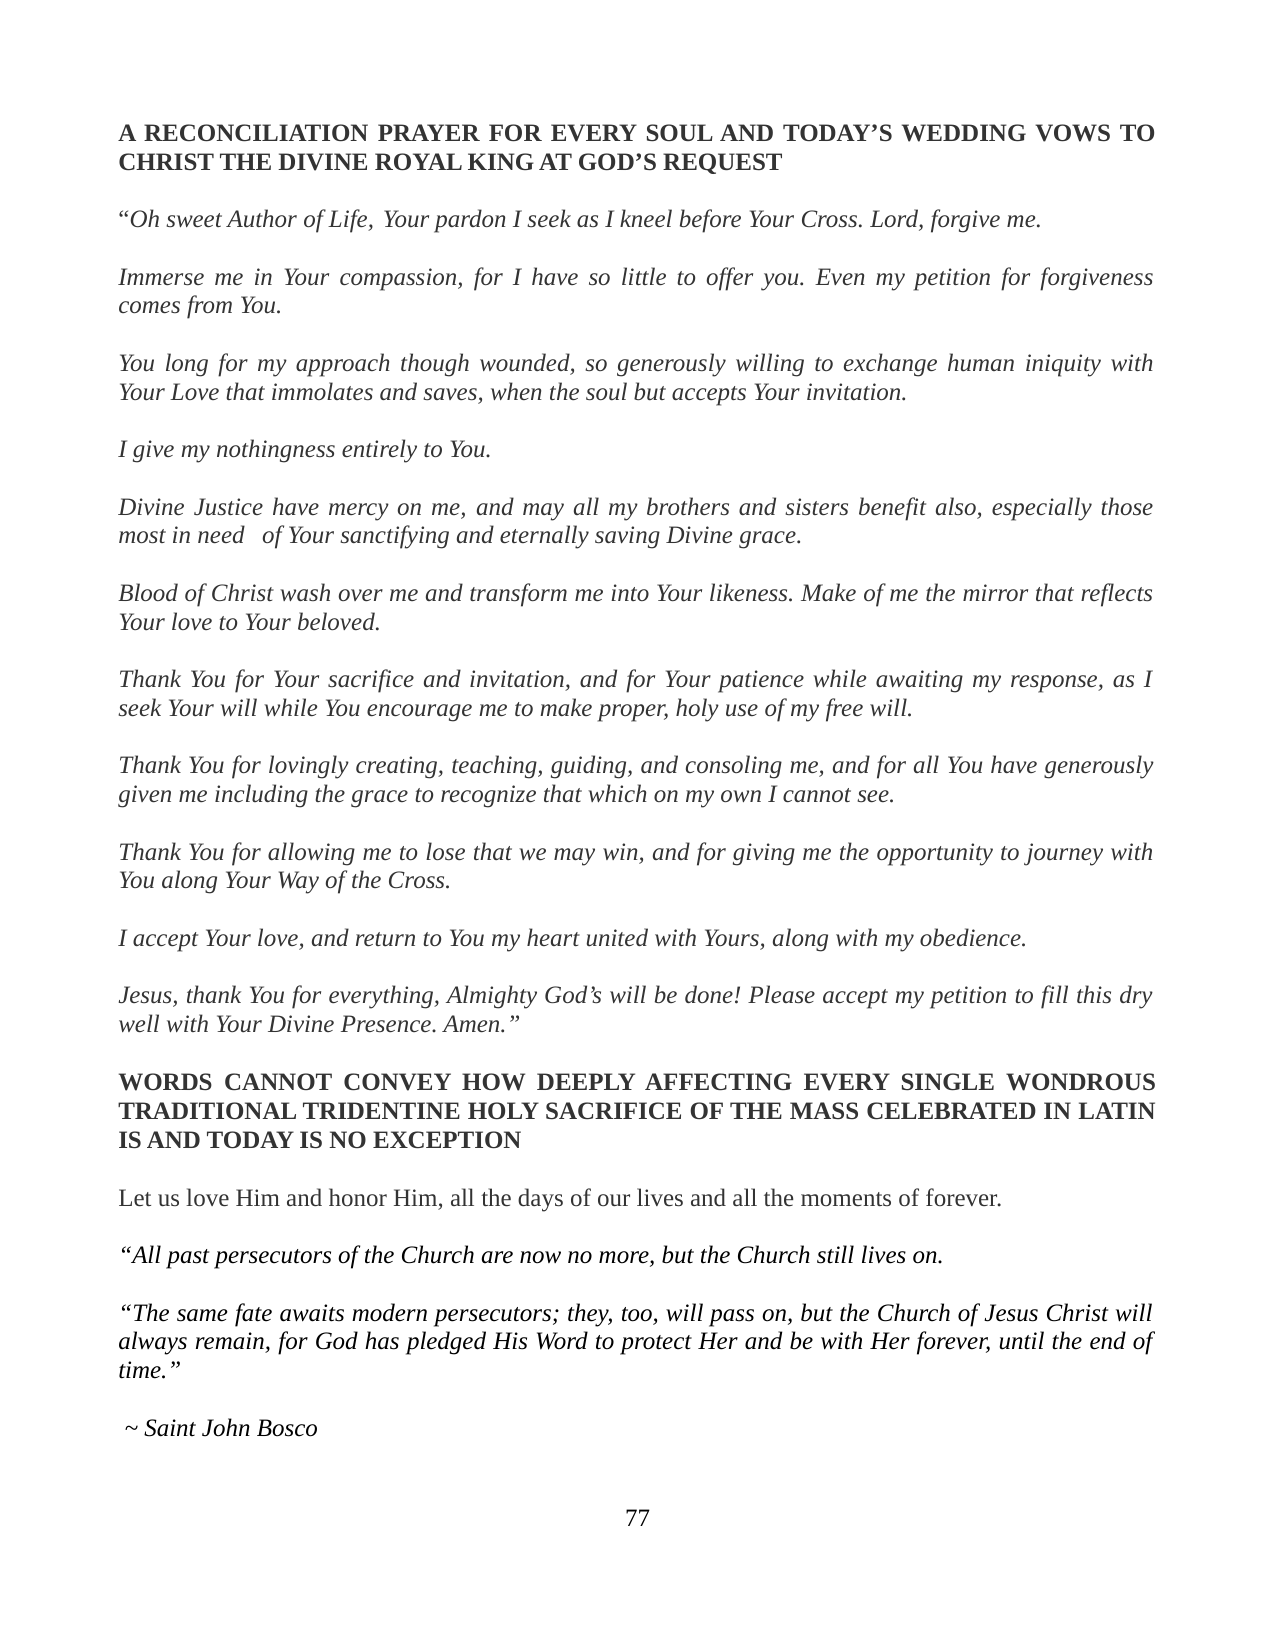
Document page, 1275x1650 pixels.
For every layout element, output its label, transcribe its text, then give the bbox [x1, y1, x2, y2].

text Thank You for Your sacrifice and invitation, and for Your patience while awaiting my response, as I seek Your will while You encourage me to make proper, holy use of my free will. [118, 636, 1157, 722]
text “All past persecutors of the Church are now no more, but the Church still lives on. [118, 1240, 1157, 1269]
text ~ Saint John Bosco [118, 1413, 1157, 1441]
text I give my nothingness entirely to You. [118, 406, 1157, 463]
text “Oh sweet Author of Life, Your pardon I seek as I kneel before Your Cross. Lord, forgive me. [118, 176, 1157, 233]
text Blood of Christ wash over me and transform me into Your likeness. Make of me the mirror that reflects Your love to Your beloved. [118, 549, 1157, 636]
text I accept Your love, and return to You my heart united with Yours, along with my obedience. [118, 894, 1157, 952]
text Jesus, thank You for everything, Almighty God’s will be done! Please accept my petition to fill this dry well with Your Divine Presence. Amen.” [118, 952, 1157, 1038]
text A RECONCILIATION PRAYER FOR EVERY SOUL AND TODAY’S WEDDING VOWS TO CHRIST THE DIVINE ROYAL KING AT GOD’S REQUEST [118, 118, 1157, 176]
text Divine Justice have mercy on me, and may all my brothers and sisters benefit also, especially those most in need of Your sanctifying and eternally saving Divine grace. [118, 463, 1157, 549]
text Immerse me in Your compassion, for I have so little to offer you. Even my petition for forgiveness comes from You. [118, 233, 1157, 319]
text Thank You for lovingly creating, teaching, guiding, and consoling me, and for all You have generously given me including the grace to recognize that which on my own I cannot see. [118, 722, 1157, 808]
text Thank You for allowing me to lose that we may win, and for giving me the opportunity to journey with You along Your Way of the Cross. [118, 808, 1157, 894]
text WORDS CANNOT CONVEY HOW DEEPLY AFFECTING EVERY SINGLE WONDROUS TRADITIONAL TRIDENTINE HOLY SACRIFICE OF THE MASS CELEBRATED IN LATIN IS AND TODAY IS NO EXCEPTION [118, 1067, 1157, 1153]
text Let us love Him and honor Him, all the days of our lives and all the moments of forever. [118, 1183, 1157, 1211]
text “The same fate awaits modern persecutors; they, too, will pass on, but the Church of Jesus Christ will always remain, for God has pledged His Word to protect Her and be with Her forever, until the end of time.” [118, 1298, 1157, 1384]
text You long for my approach though wounded, so generously willing to exchange human iniquity with Your Love that immolates and saves, when the soul but accepts Your invitation. [118, 319, 1157, 406]
